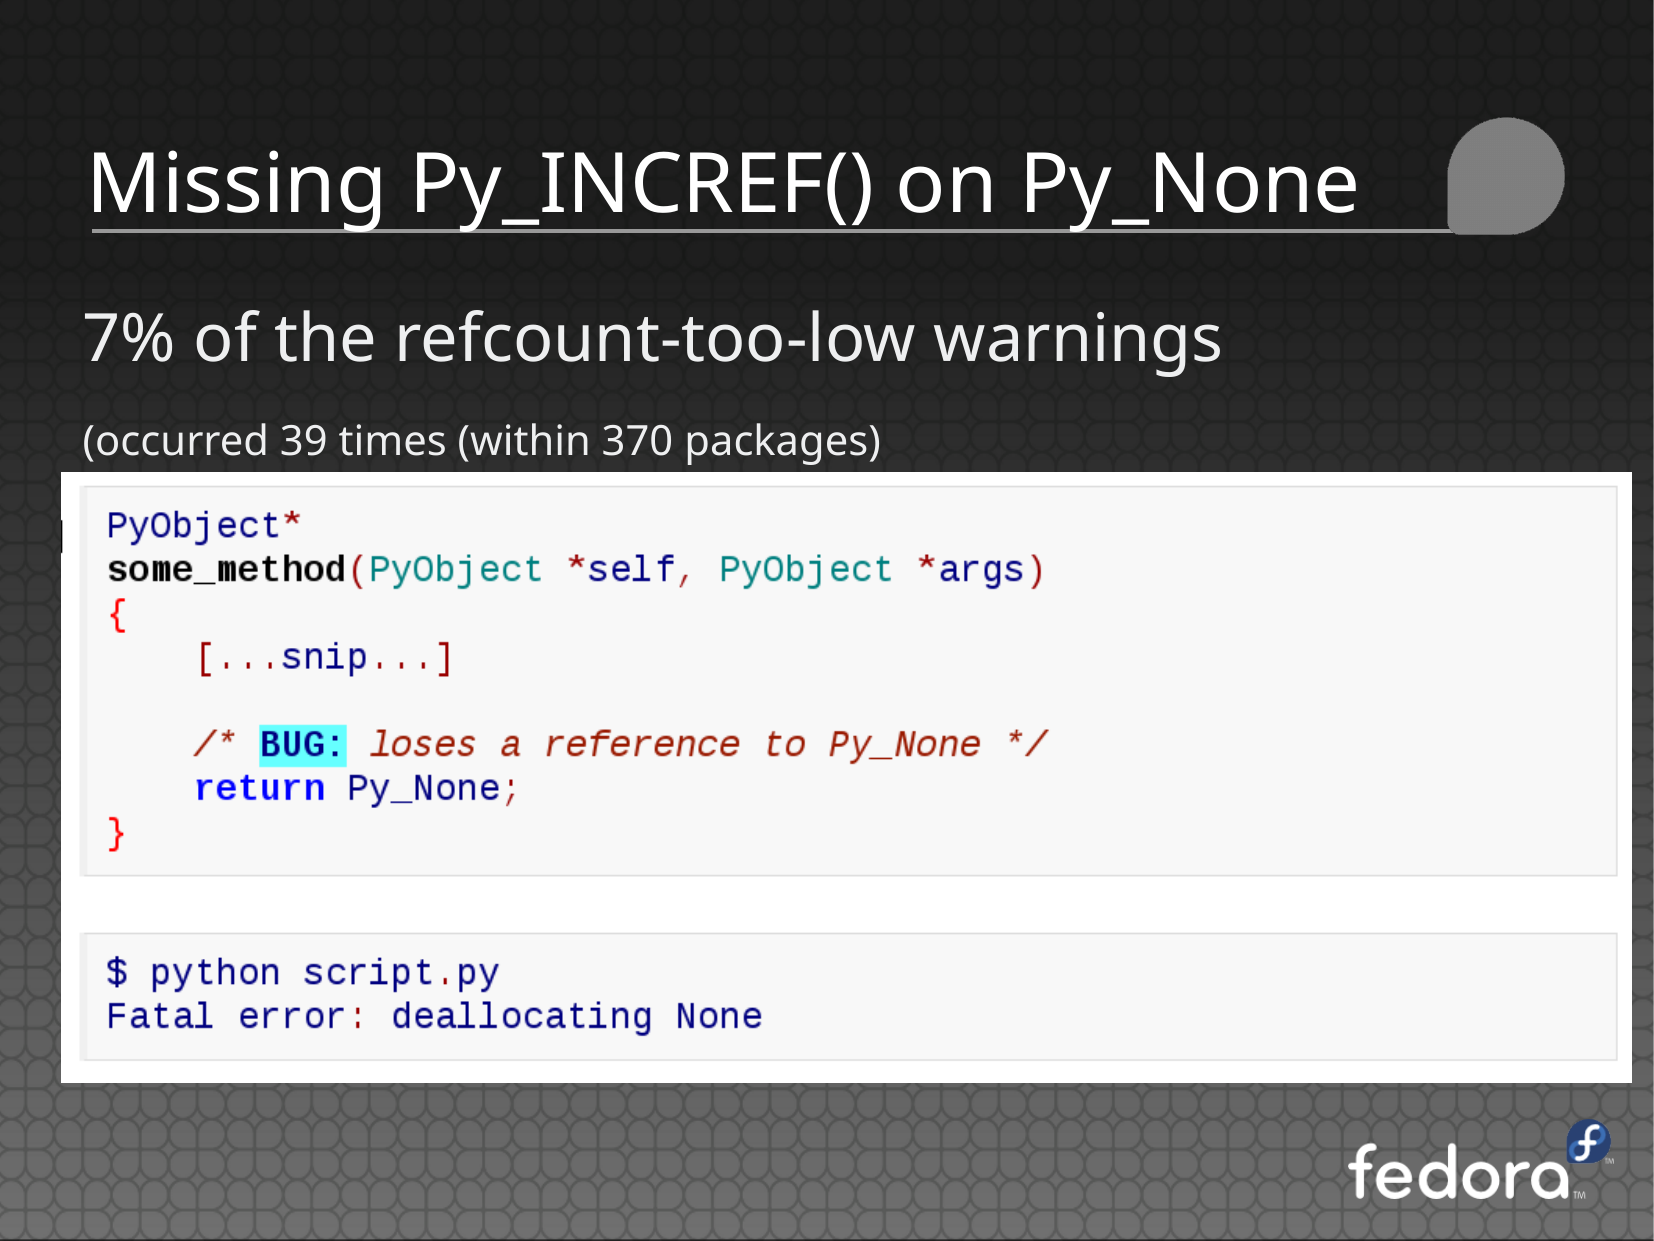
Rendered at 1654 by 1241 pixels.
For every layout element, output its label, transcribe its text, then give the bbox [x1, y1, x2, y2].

list 7% of the refcount-too-low warnings (occurred 39 times (within 370 packages) [82, 290, 1571, 472]
picture [0, 0, 1654, 1241]
title Missing Py_INCREF() on Py_None [86, 112, 1576, 249]
